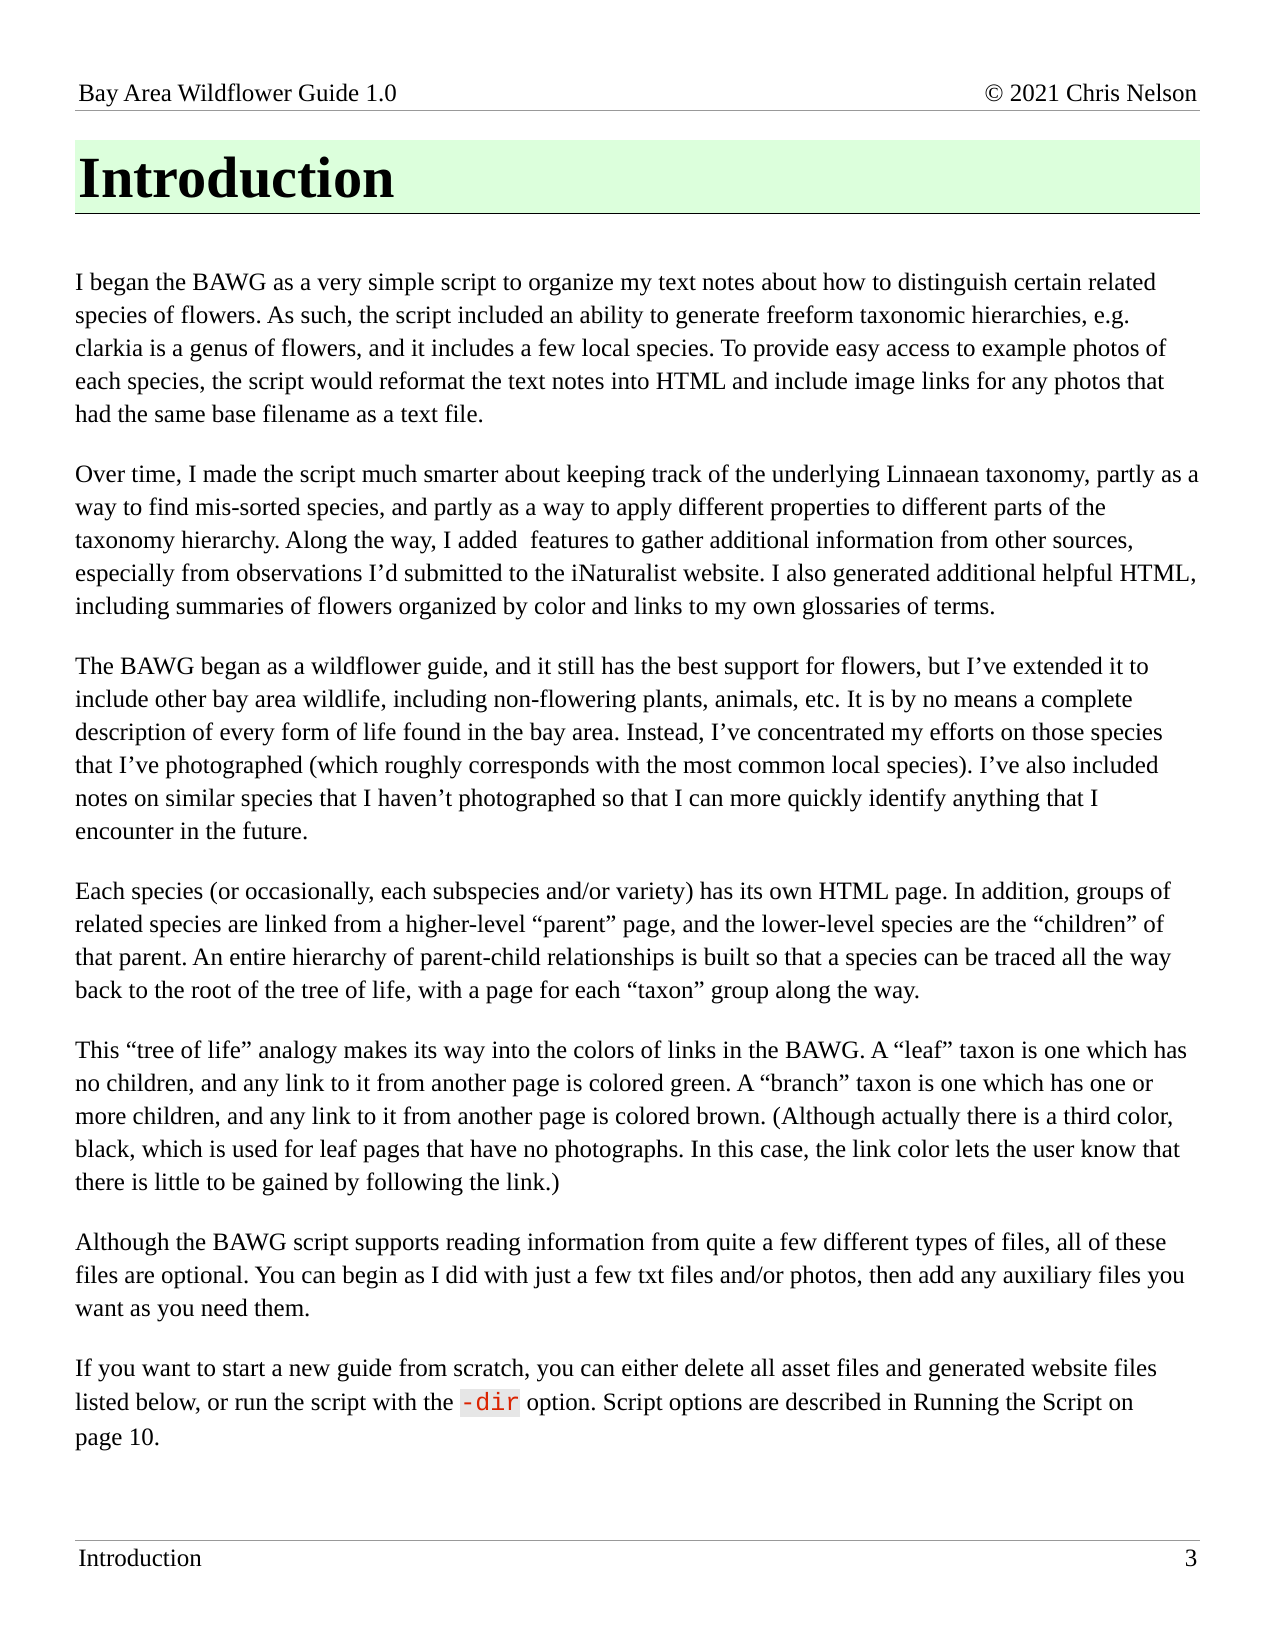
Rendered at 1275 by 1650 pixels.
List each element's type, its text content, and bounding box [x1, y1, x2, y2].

subtitle Introduction [75, 140, 1200, 213]
text I began the BAWG as a very simple script to organize my text notes about how to distinguish certain related species of flowers. As such, the script included an ability to generate freeform taxonomic hierarchies, e.g. clarkia is a genus of flowers, and it includes a few local species. To provide easy access to example photos of each species, the script would reformat the text notes into HTML and include image links for any photos that had the same base filename as a text file. [75, 267, 1200, 428]
text Although the BAWG script supports reading information from quite a few different types of files, all of these files are optional. You can begin as I did with just a few txt files and/or photos, then add any auxiliary files you want as you need them. [75, 1227, 1200, 1322]
text Over time, I made the script much smarter about keeping track of the underlying Linnaean taxonomy, partly as a way to find mis-sorted species, and partly as a way to apply different properties to different parts of the taxonomy hierarchy. Along the way, I added features to gather additional information from other sources, especially from observations I’d submitted to the iNaturalist website. I also generated additional helpful HTML, including summaries of flowers organized by color and links to my own glossaries of terms. [75, 459, 1200, 620]
text If you want to start a new guide from scratch, you can either delete all asset files and generated website files listed below, or run the script with the -dir option. Script options are described in Running the Script on page 10. [75, 1353, 1200, 1450]
text Each species (or occasionally, each subspecies and/or variety) has its own HTML page. In addition, groups of related species are linked from a higher-level “parent” page, and the lower-level species are the “children” of that parent. An entire hierarchy of parent-child relationships is built so that a species can be traced all the way back to the root of the tree of life, with a page for each “taxon” group along the way. [75, 876, 1200, 1004]
text This “tree of life” analogy makes its way into the colors of links in the BAWG. A “leaf” taxon is one which has no children, and any link to it from another page is colored green. A “branch” taxon is one which has one or more children, and any link to it from another page is colored brown. (Although actually there is a third color, black, which is used for leaf pages that have no photographs. In this case, the link color lets the user know that there is little to be gained by following the link.) [75, 1035, 1200, 1196]
text The BAWG began as a wildflower guide, and it still has the best support for flowers, but I’ve extended it to include other bay area wildlife, including non-flowering plants, animals, etc. It is by no means a complete description of every form of life found in the bay area. Instead, I’ve concentrated my efforts on those species that I’ve photographed (which roughly corresponds with the most common local species). I’ve also included notes on similar species that I haven’t photographed so that I can more quickly identify anything that I encounter in the future. [75, 651, 1200, 845]
